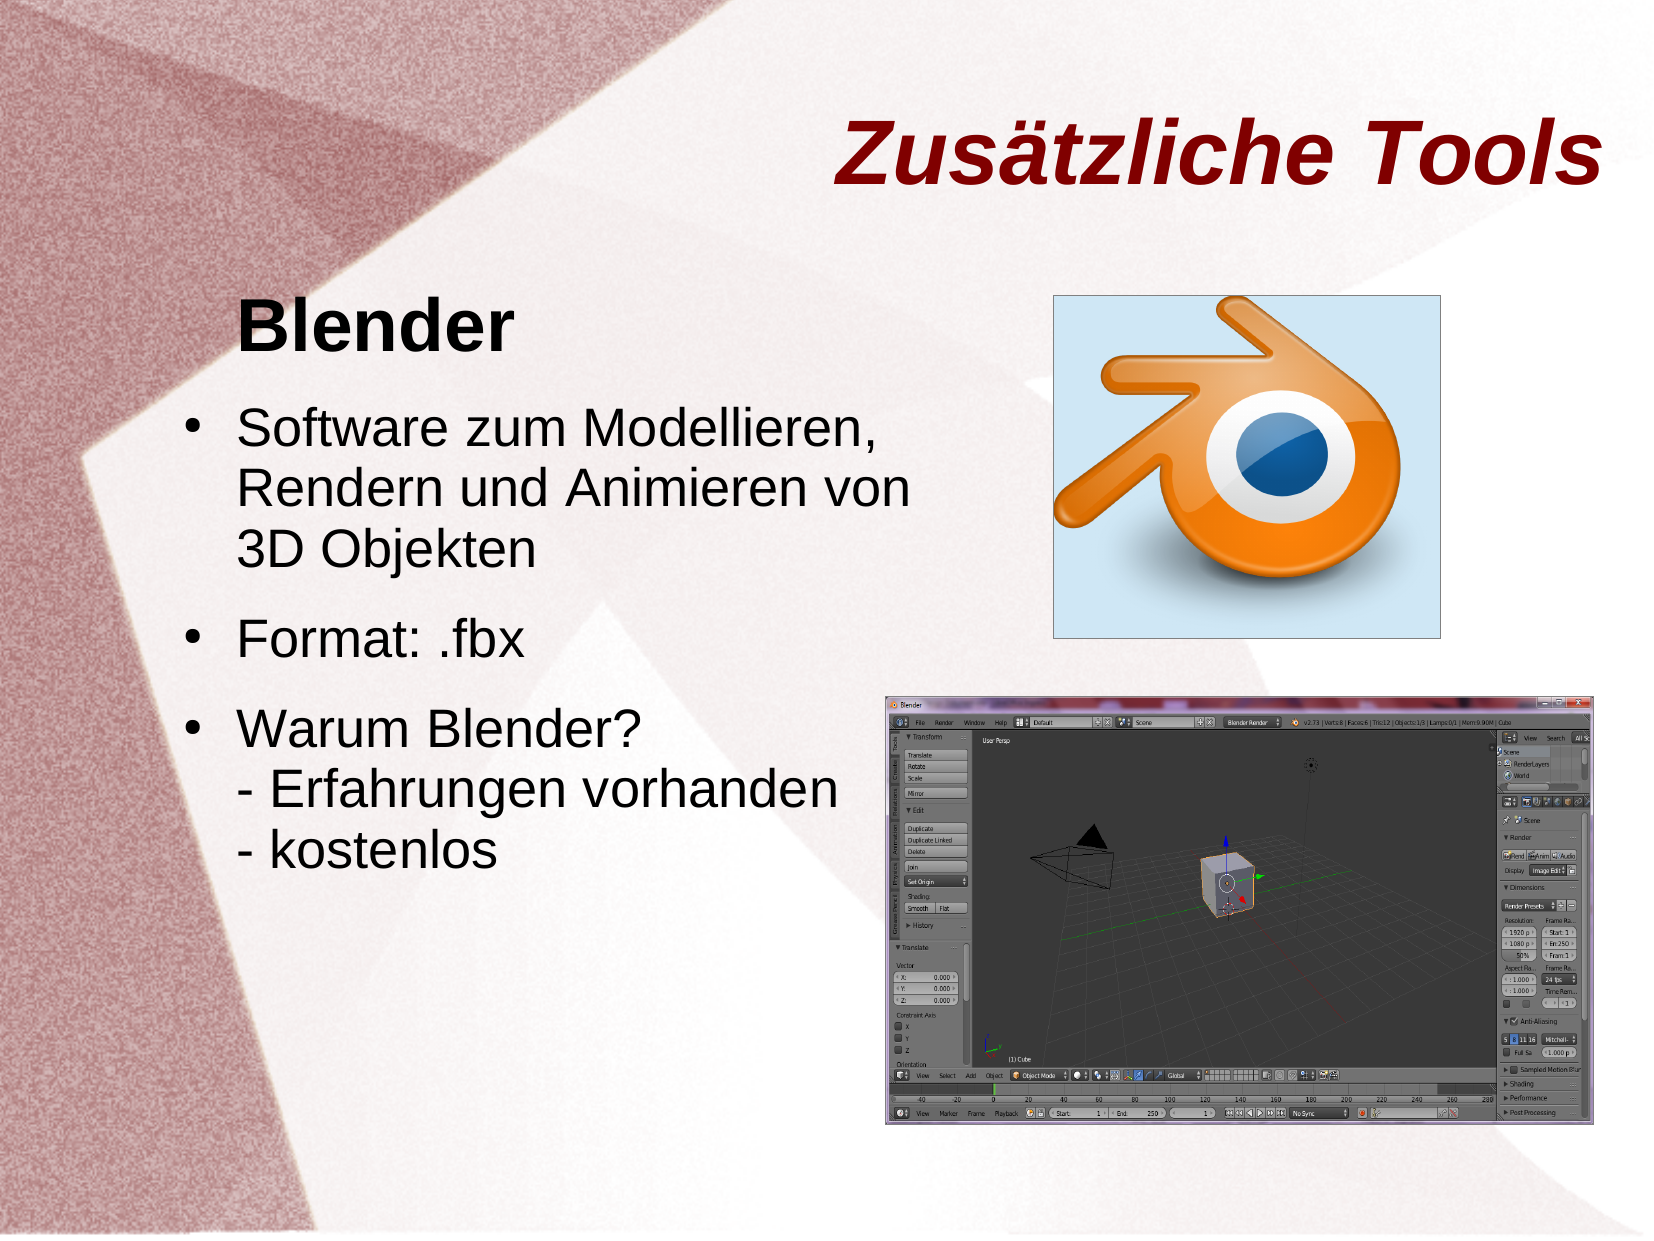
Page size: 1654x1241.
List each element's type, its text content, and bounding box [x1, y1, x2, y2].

title Zusätzliche Tools [596, 49, 1607, 257]
list Blender Software zum Modellieren, Rendern und Animieren von 3D Objekten Format: .fbx Warum Blender? - Erfahrungen vorhanden - kostenlos [165, 283, 1441, 909]
picture [0, 0, 1654, 1241]
